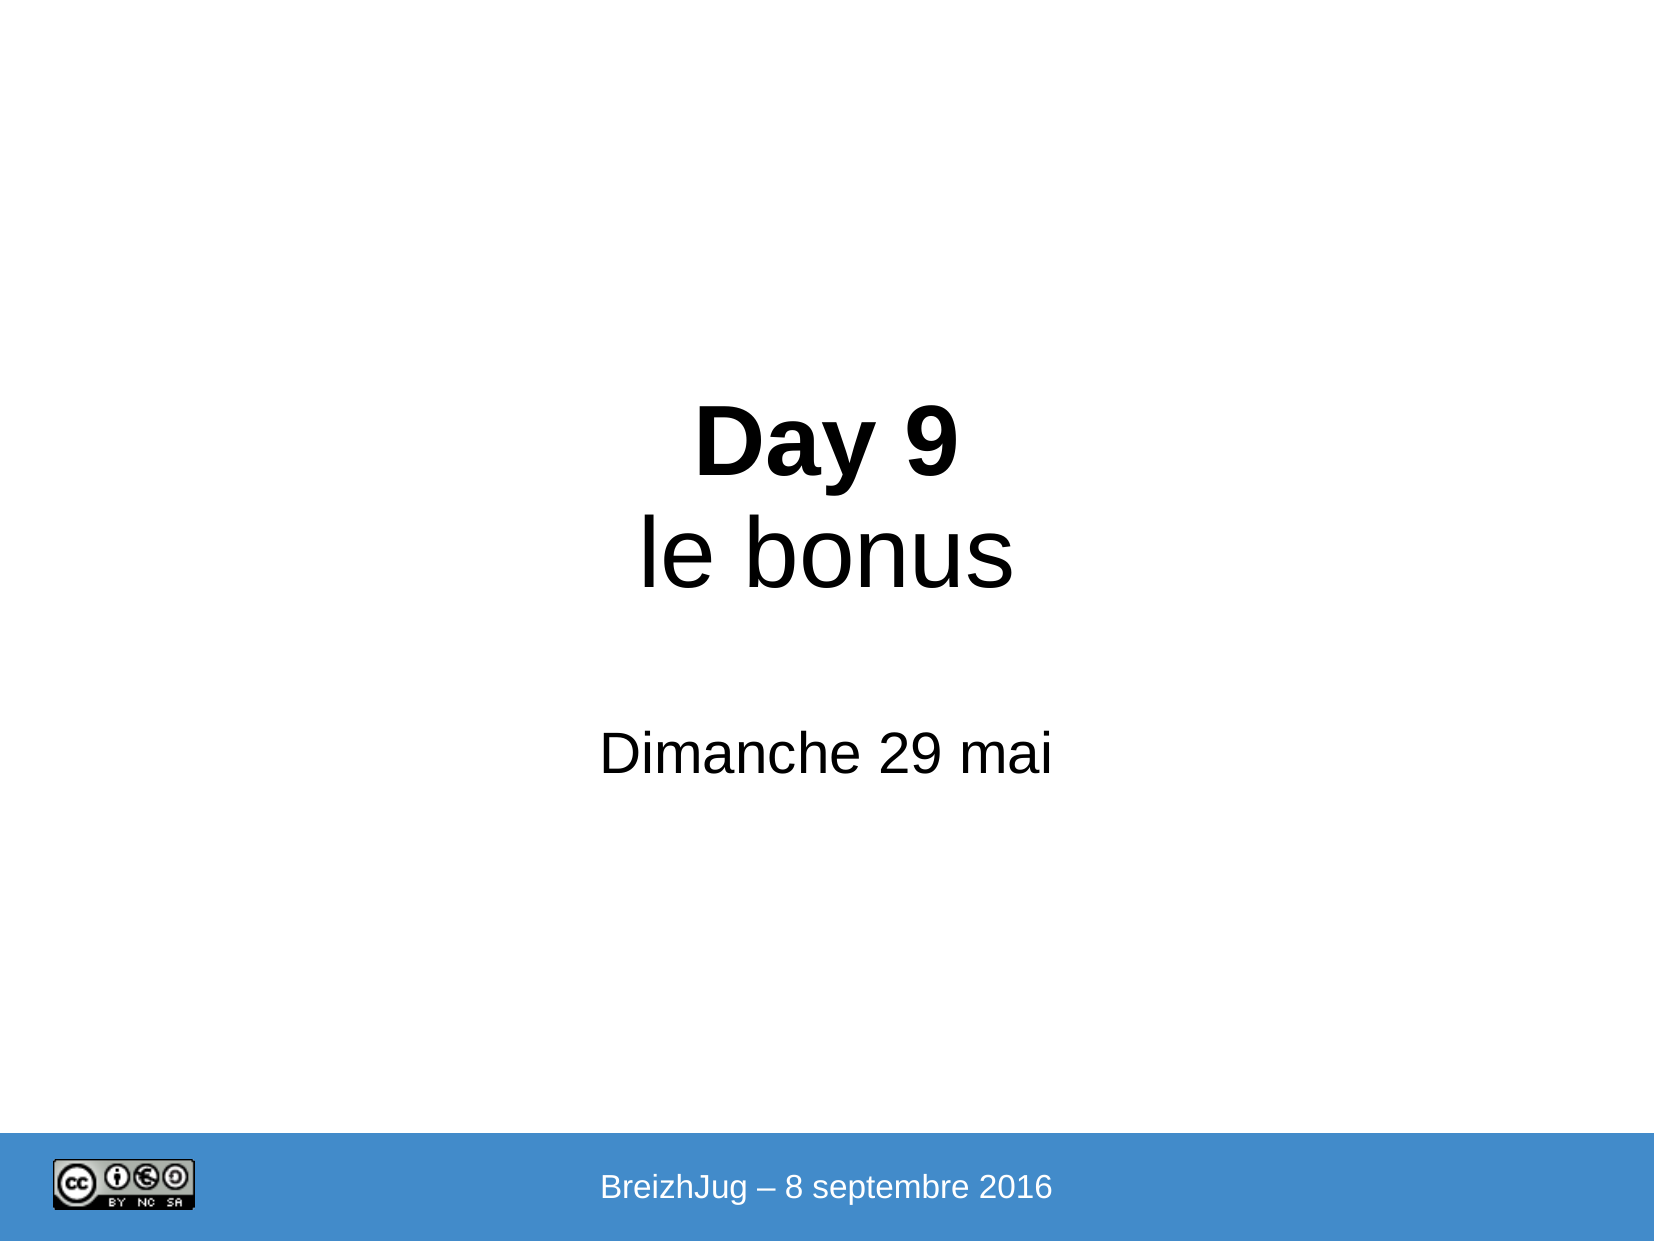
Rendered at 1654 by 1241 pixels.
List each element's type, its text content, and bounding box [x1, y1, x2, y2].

picture [53, 1159, 195, 1210]
subtitle Day 9 le bonus Dimanche 29 mai [82, 49, 1571, 1010]
